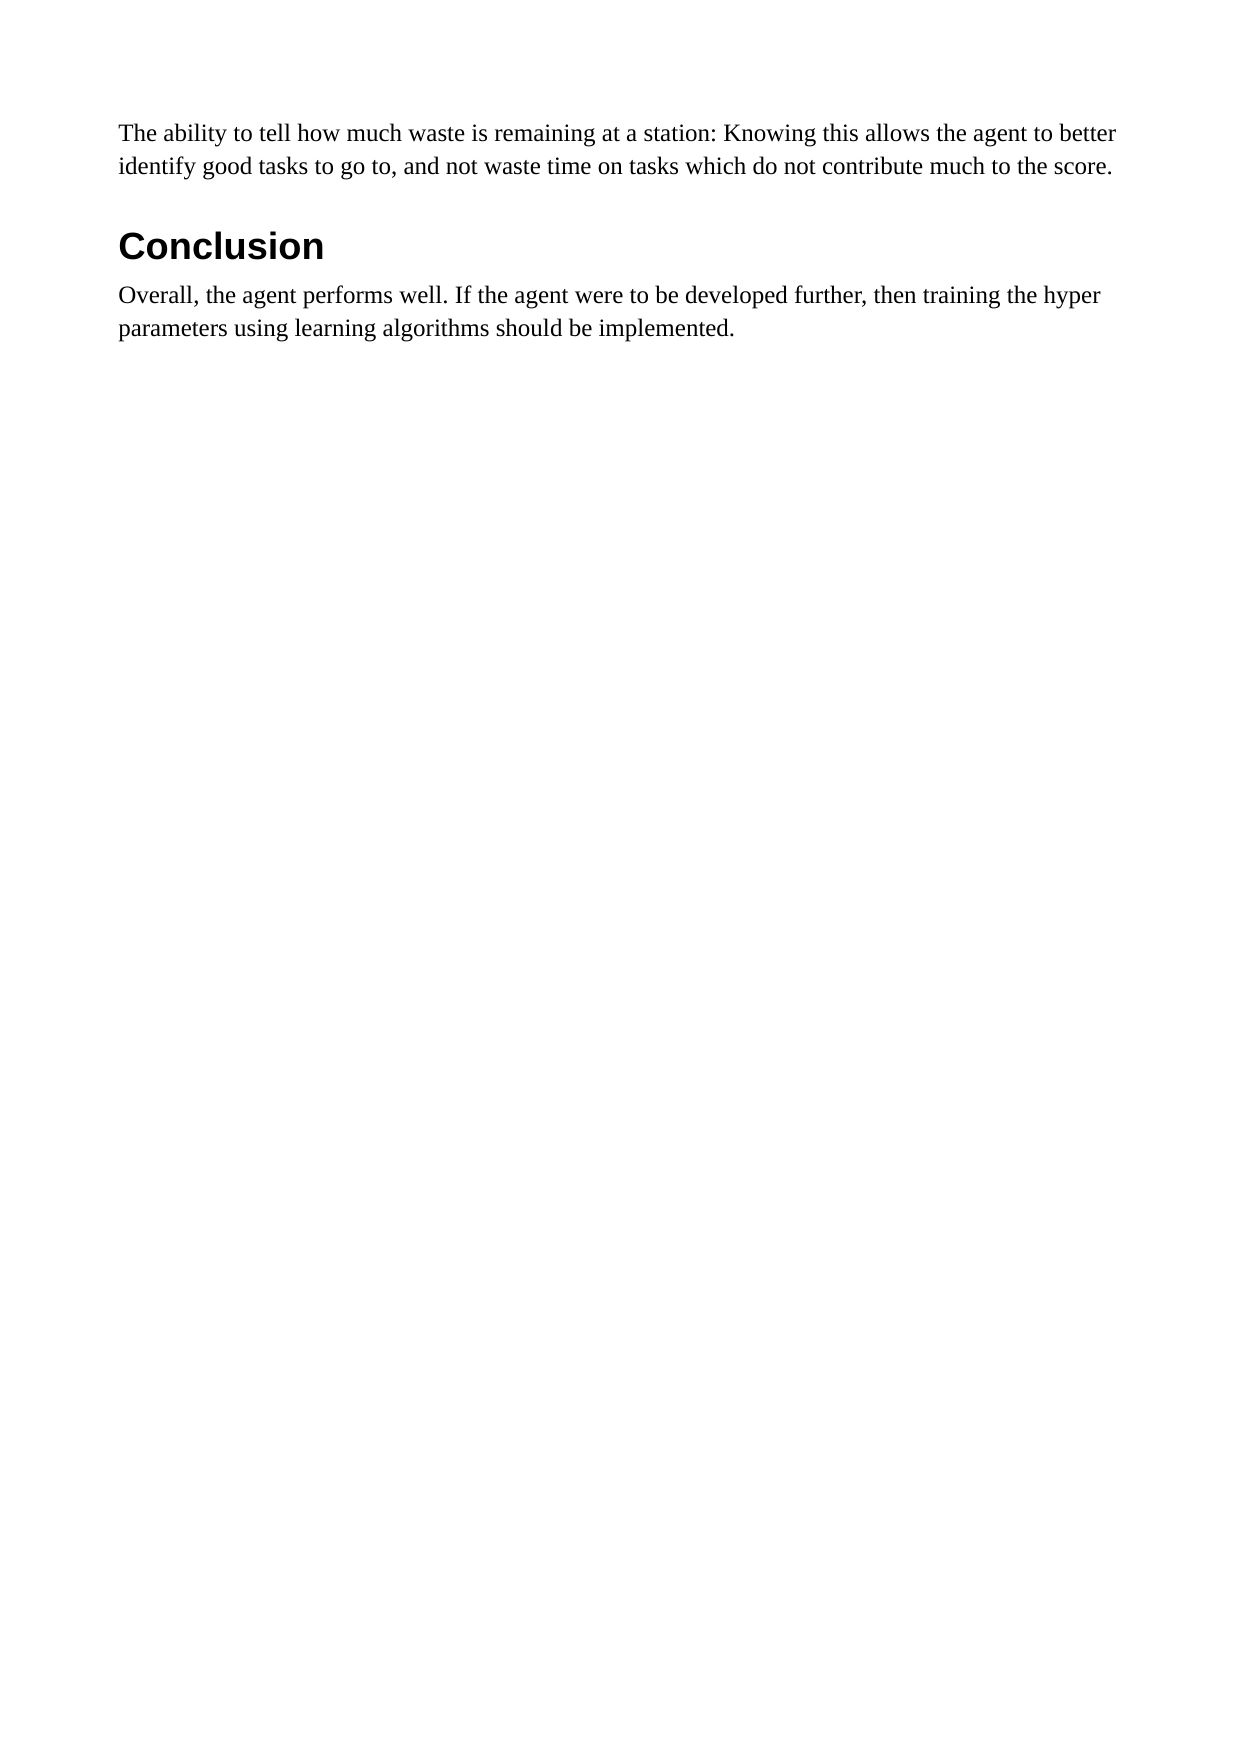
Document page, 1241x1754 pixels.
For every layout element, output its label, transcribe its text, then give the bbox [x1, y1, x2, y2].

subtitle Conclusion [118, 224, 1122, 267]
text Overall, the agent performs well. If the agent were to be developed further, then training the hyper parameters using learning algorithms should be implemented. [118, 280, 1122, 342]
text The ability to tell how much waste is remaining at a station: Knowing this allows the agent to better identify good tasks to go to, and not waste time on tasks which do not contribute much to the score. [118, 118, 1122, 180]
